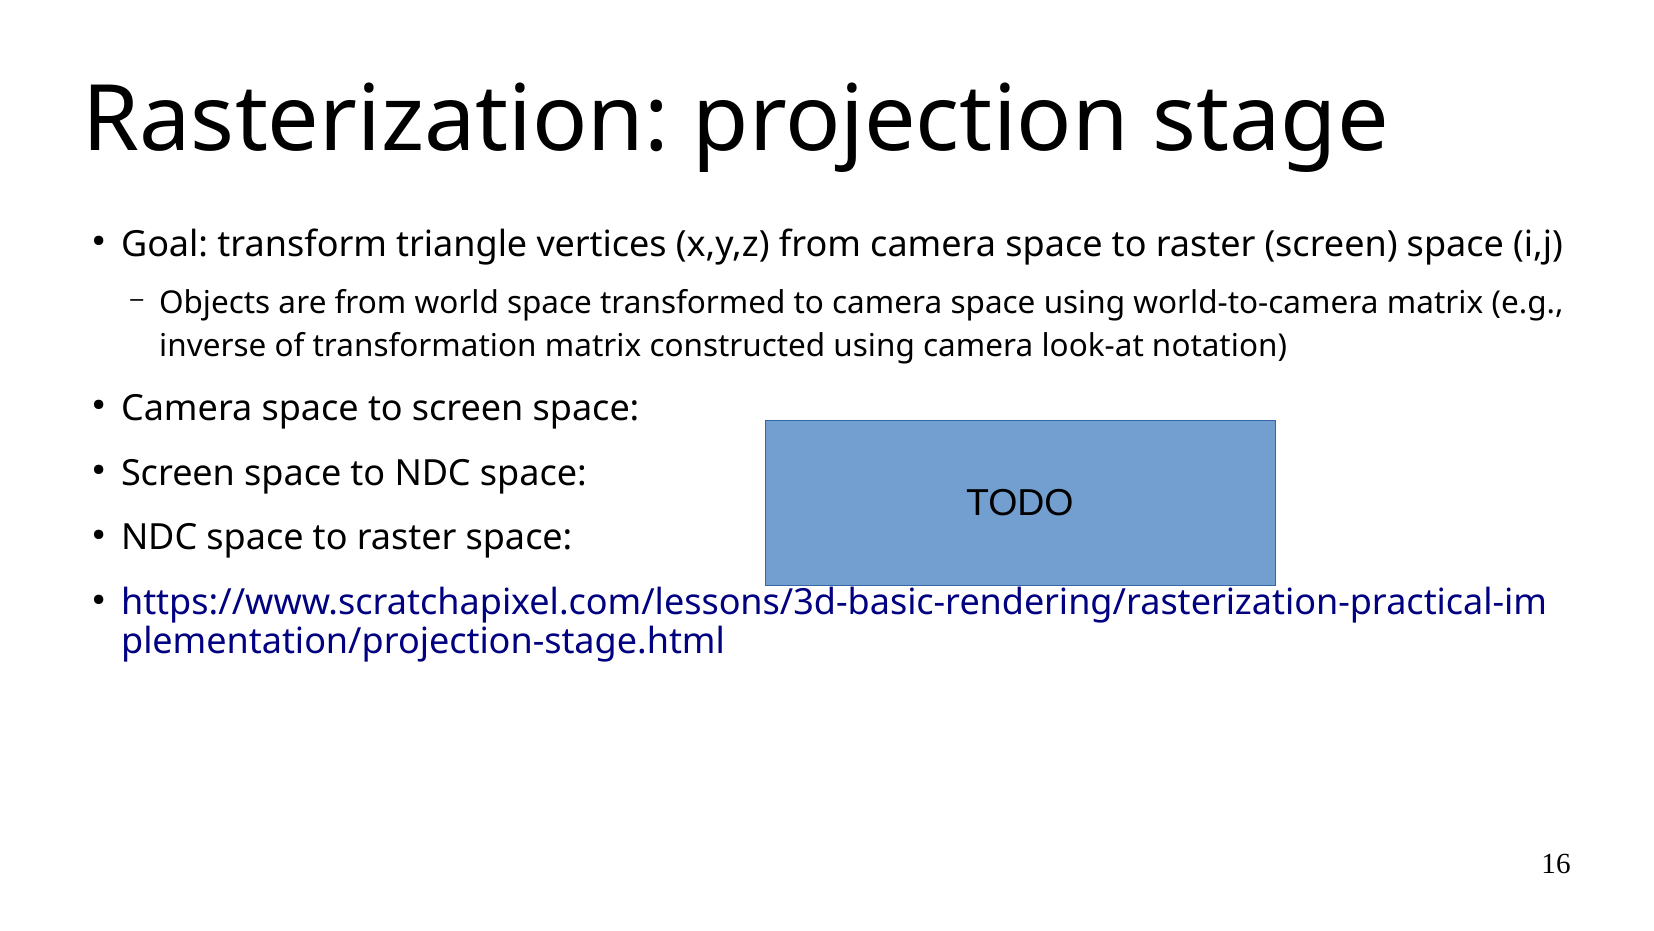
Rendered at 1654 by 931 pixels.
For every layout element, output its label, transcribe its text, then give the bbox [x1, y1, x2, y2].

list Goal: transform triangle vertices (x,y,z) from camera space to raster (screen) space (i,j) Objects are from world space transformed to camera space using world-to-camera matrix (e.g., inverse of transformation matrix constructed using camera look-at notation) Camera space to screen space: Screen space to NDC space: NDC space to raster space: https://www.scratchapixel.com/lessons/3d-basic-rendering/rasterization-practical-implementation/projection-stage.html [82, 217, 1571, 661]
text_box TODO [765, 420, 1276, 586]
title Rasterization: projection stage [82, 37, 1571, 193]
